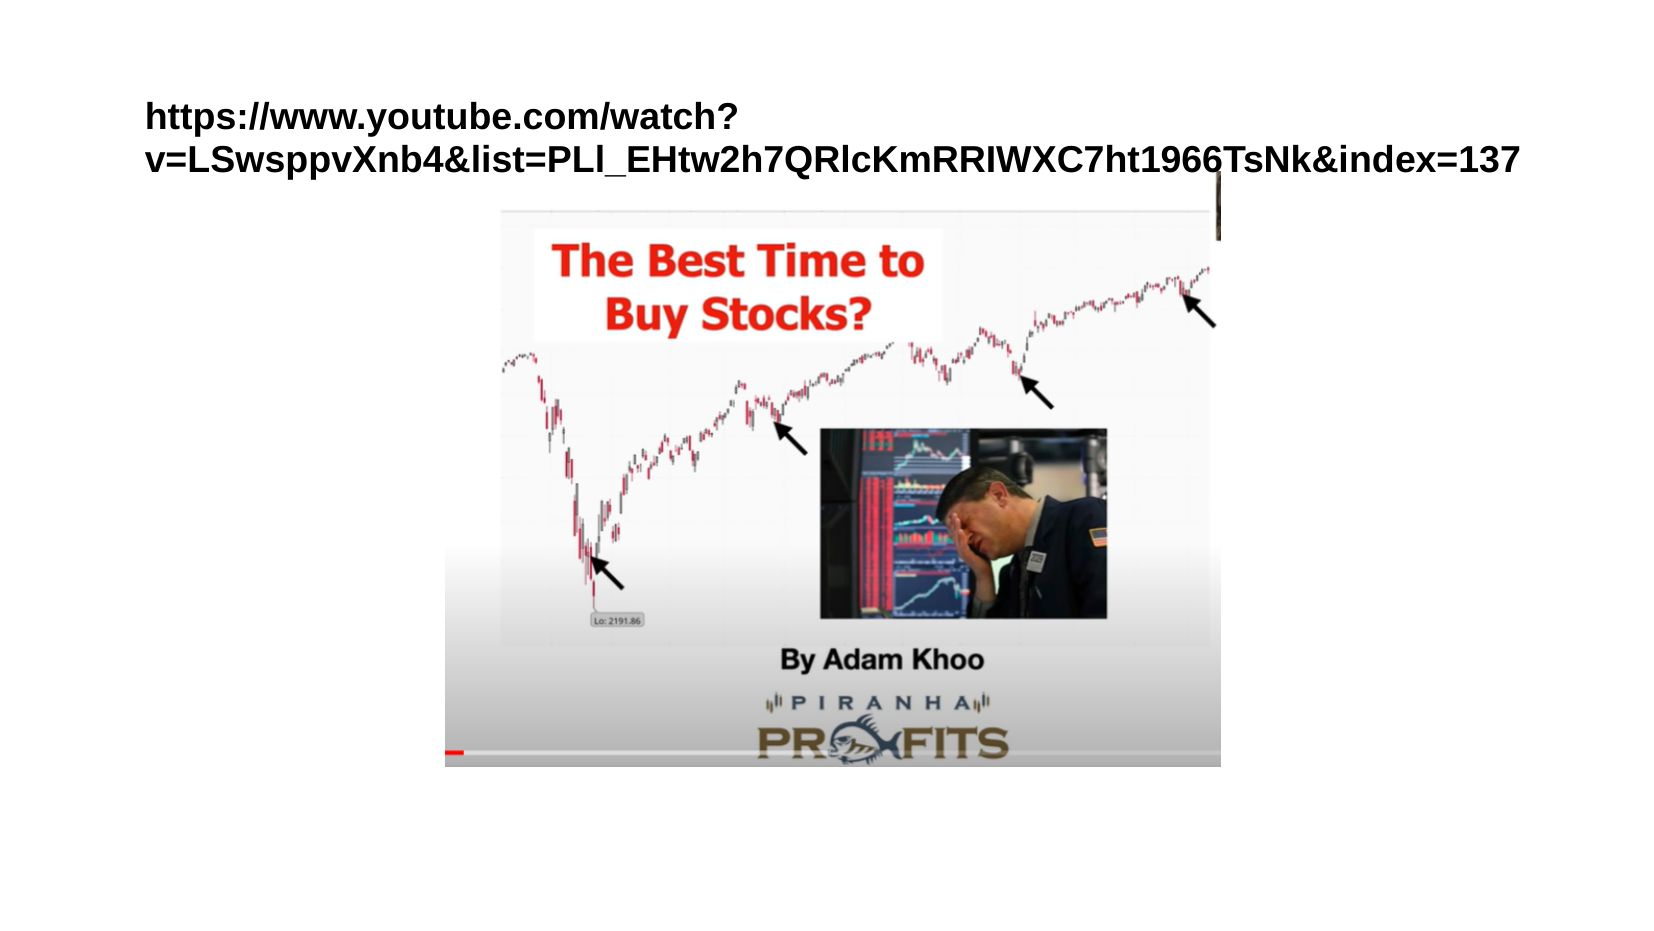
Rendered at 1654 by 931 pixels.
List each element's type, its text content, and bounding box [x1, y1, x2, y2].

text_box https://www.youtube.com/watch?v=LSwsppvXnb4&list=PLl_EHtw2h7QRlcKmRRIWXC7ht1966TsNk&index=137 [130, 88, 1538, 188]
picture [445, 188, 1221, 767]
